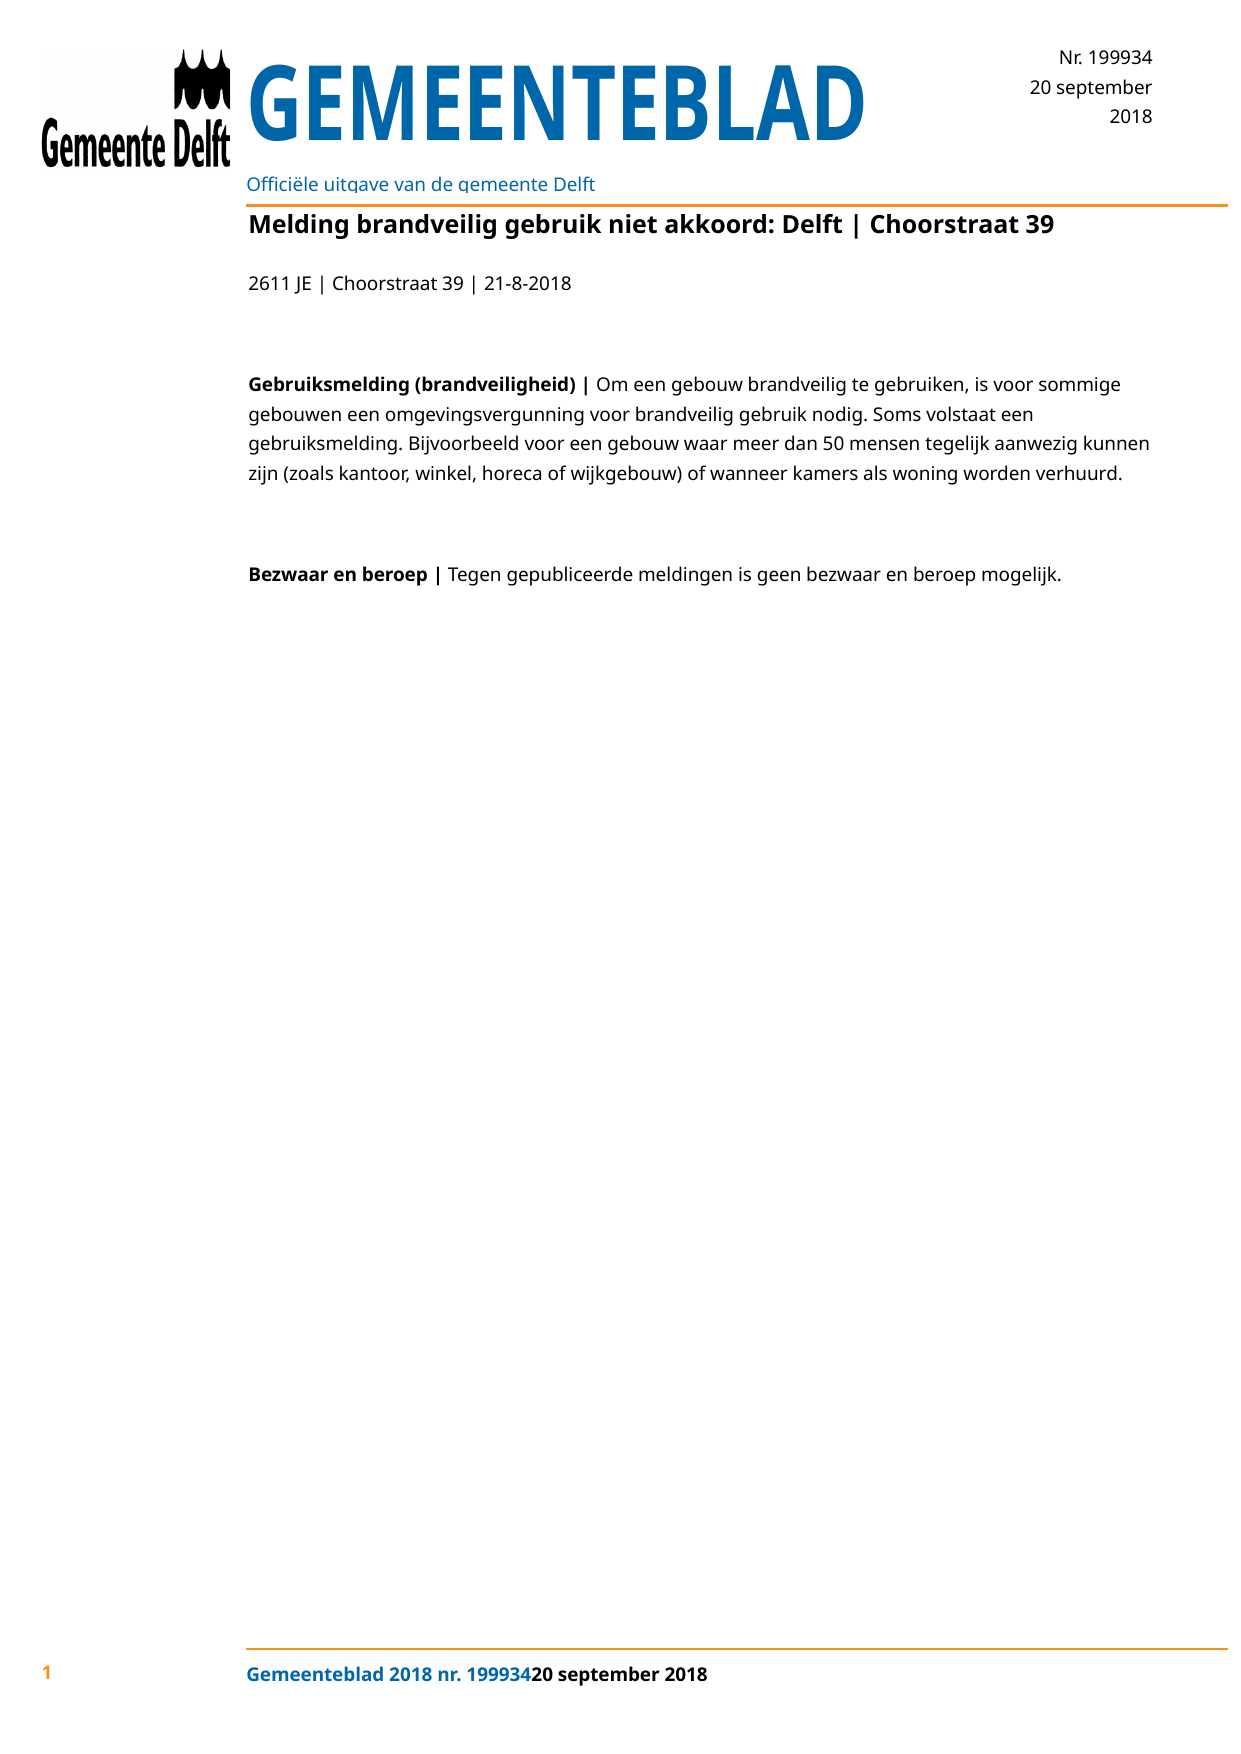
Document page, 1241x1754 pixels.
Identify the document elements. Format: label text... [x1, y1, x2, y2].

picture [41, 47, 231, 172]
text Gebruiksmelding (brandveiligheid) | Om een gebouw brandveilig te gebruiken, is voor sommige gebouwen een omgevingsvergunning voor brandveilig gebruik nodig. Soms volstaat een gebruiksmelding. Bijvoorbeeld voor een gebouw waar meer dan 50 mensen tegelijk aanwezig kunnen zijn (zoals kantoor, winkel, horeca of wijkgebouw) of wanneer kamers als woning worden verhuurd. [248, 371, 1152, 486]
text Melding brandveilig gebruik niet akkoord: Delft | Choorstraat 39 [248, 207, 1152, 241]
text Bezwaar en beroep | Tegen gepubliceerde meldingen is geen bezwaar en beroep mogelijk. [248, 561, 1152, 586]
text 2611 JE | Choorstraat 39 | 21-8-2018 [248, 270, 1152, 296]
